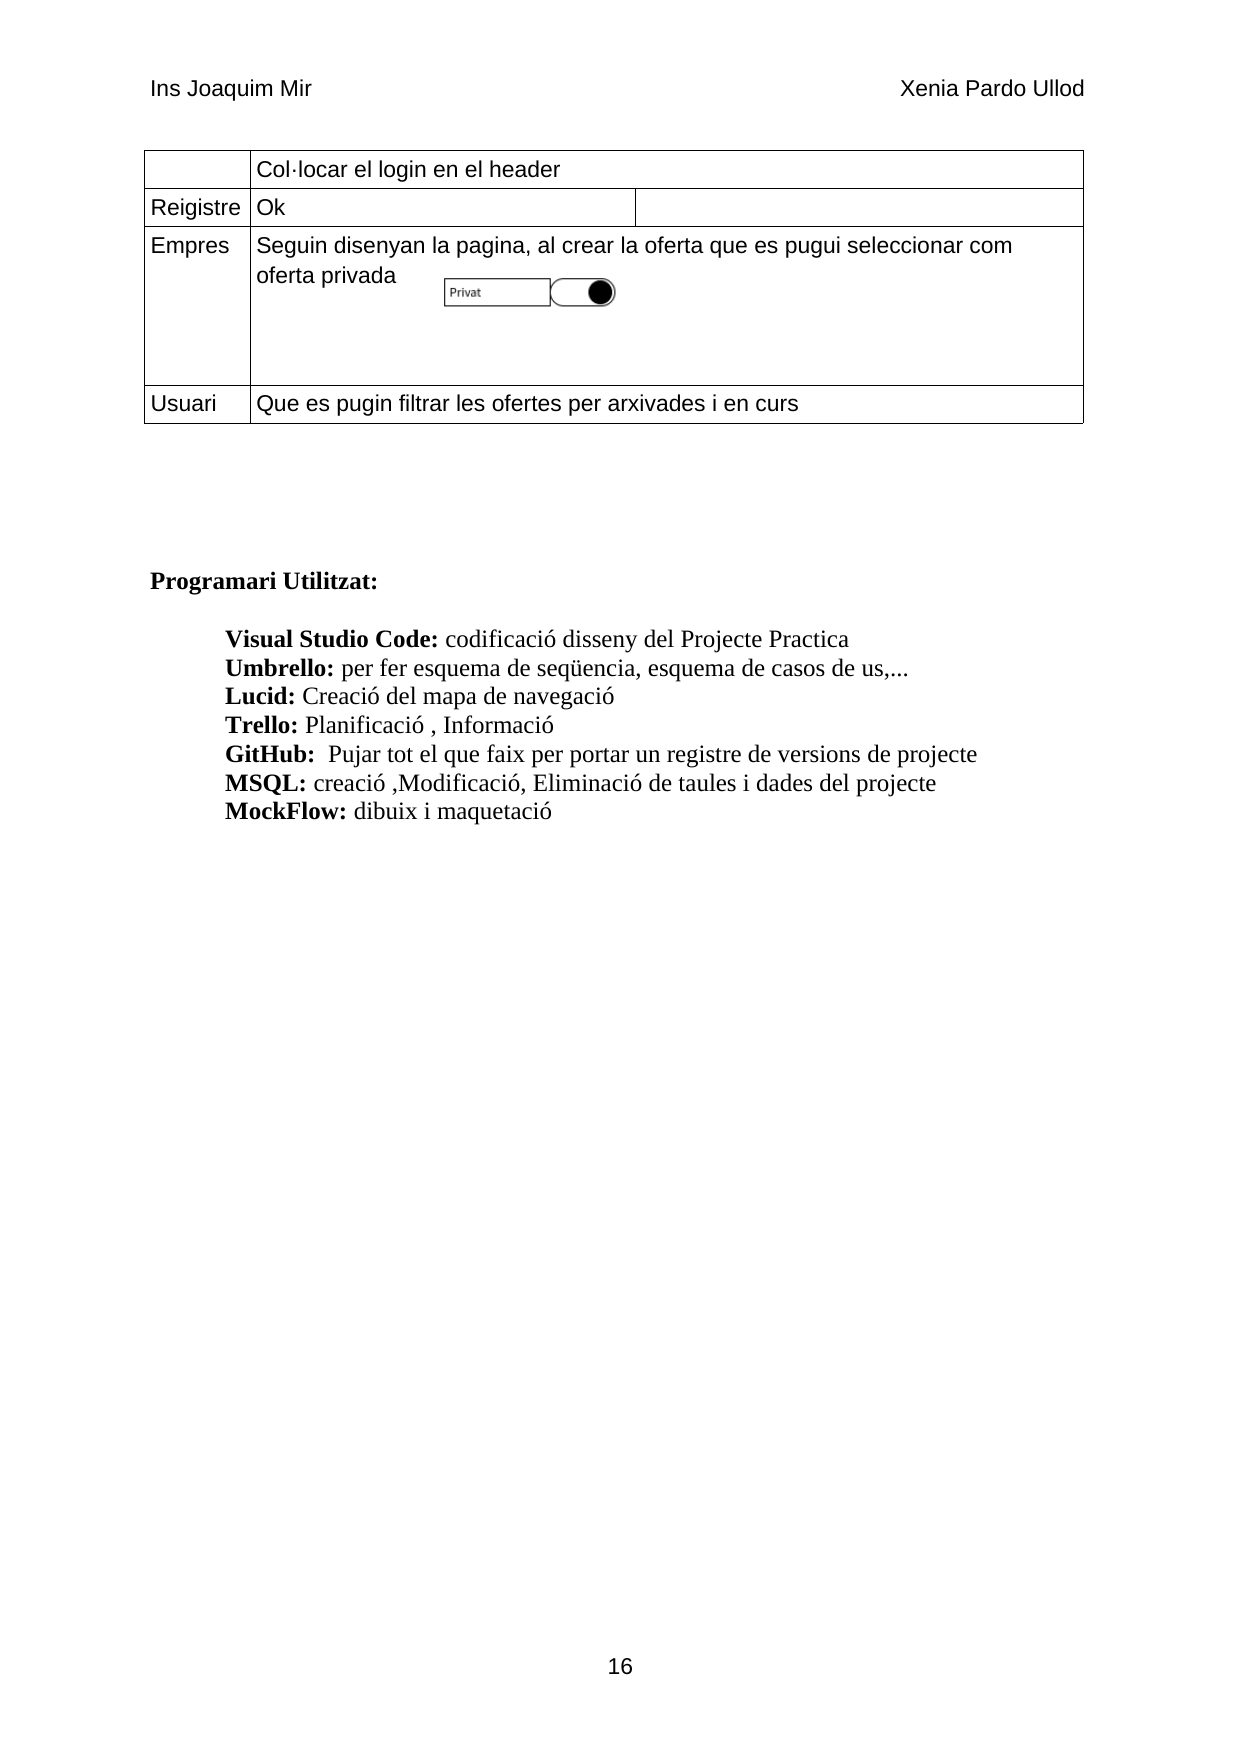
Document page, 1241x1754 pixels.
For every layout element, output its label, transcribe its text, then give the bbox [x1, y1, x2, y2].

table_cell Seguin disenyan la pagina, al crear la oferta que es pugui seleccionar com oferta privada [251, 227, 1083, 384]
text MSQL: creació ,Modificació, Eliminació de taules i dades del projecte [150, 768, 1090, 796]
picture [428, 263, 665, 338]
text Umbrello: per fer esquema de seqüencia, esquema de casos de us,... [150, 653, 1090, 681]
text MockFlow: dibuix i maquetació [150, 796, 1090, 825]
table_cell Usuari [145, 386, 250, 422]
table_cell [636, 189, 1083, 226]
text Programari Utilitzat: [150, 566, 1090, 595]
text Trello: Planificació , Informació [150, 710, 1090, 739]
table_cell Ok [251, 189, 635, 226]
table_cell Col·locar el login en el header [251, 151, 1083, 188]
table_cell Reigistre [145, 189, 250, 226]
text GitHub: Pujar tot el que faix per portar un registre de versions de projecte [150, 739, 1090, 768]
table_cell [145, 151, 250, 188]
table_cell Que es pugin filtrar les ofertes per arxivades i en curs [251, 386, 1083, 422]
text Lucid: Creació del mapa de navegació [150, 681, 1090, 710]
table_cell Empres [145, 227, 250, 384]
text Visual Studio Code: codificació disseny del Projecte Practica [150, 624, 1090, 653]
